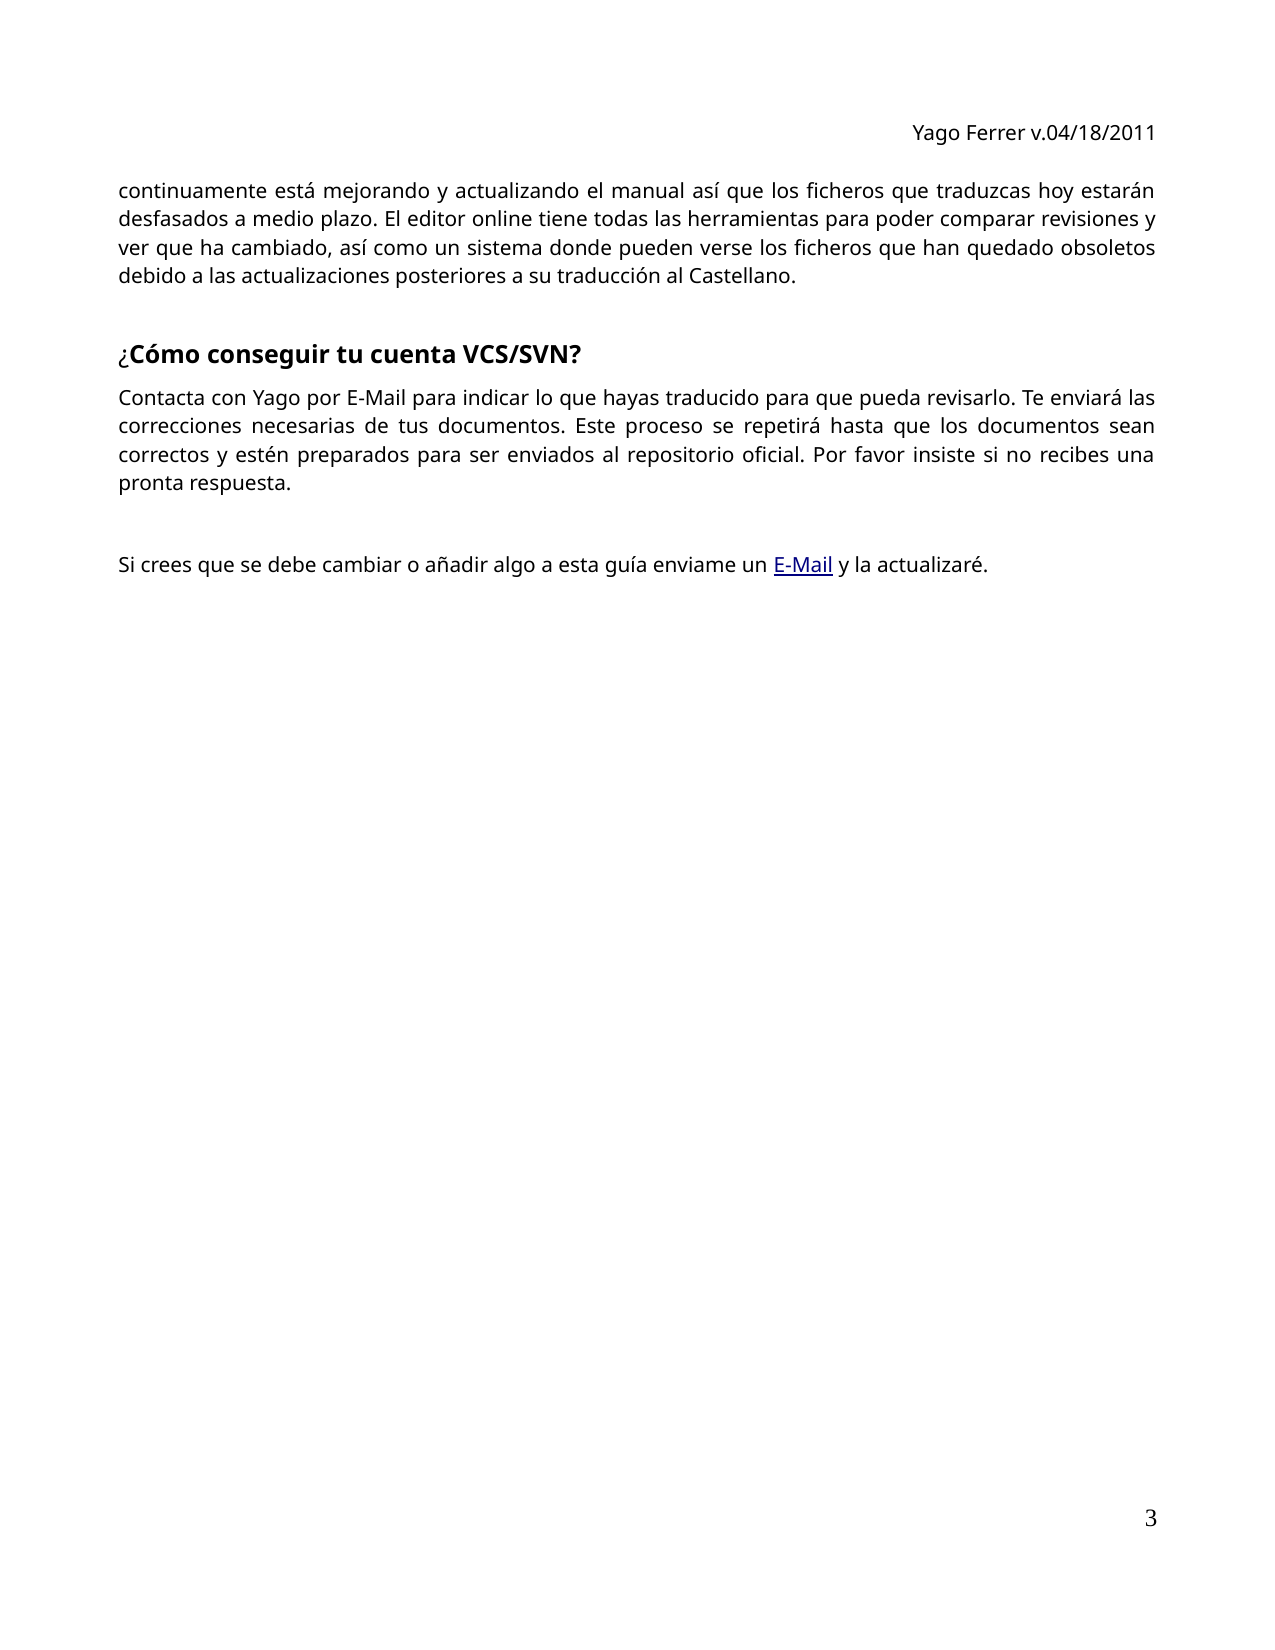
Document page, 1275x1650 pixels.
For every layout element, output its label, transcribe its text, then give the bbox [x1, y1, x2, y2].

text Si crees que se debe cambiar o añadir algo a esta guía enviame un E-Mail y la actualizaré. [118, 550, 1157, 578]
text Contacta con Yago por E-Mail para indicar lo que hayas traducido para que pueda revisarlo. Te enviará las correcciones necesarias de tus documentos. Este proceso se repetirá hasta que los documentos sean correctos y estén preparados para ser enviados al repositorio oficial. Por favor insiste si no recibes una pronta respuesta. [118, 383, 1157, 497]
text ¿Cómo conseguir tu cuenta VCS/SVN? [118, 302, 1157, 370]
text continuamente está mejorando y actualizando el manual así que los ficheros que traduzcas hoy estarán desfasados a medio plazo. El editor online tiene todas las herramientas para poder comparar revisiones y ver que ha cambiado, así como un sistema donde pueden verse los ficheros que han quedado obsoletos debido a las actualizaciones posteriores a su traducción al Castellano. [118, 176, 1157, 290]
